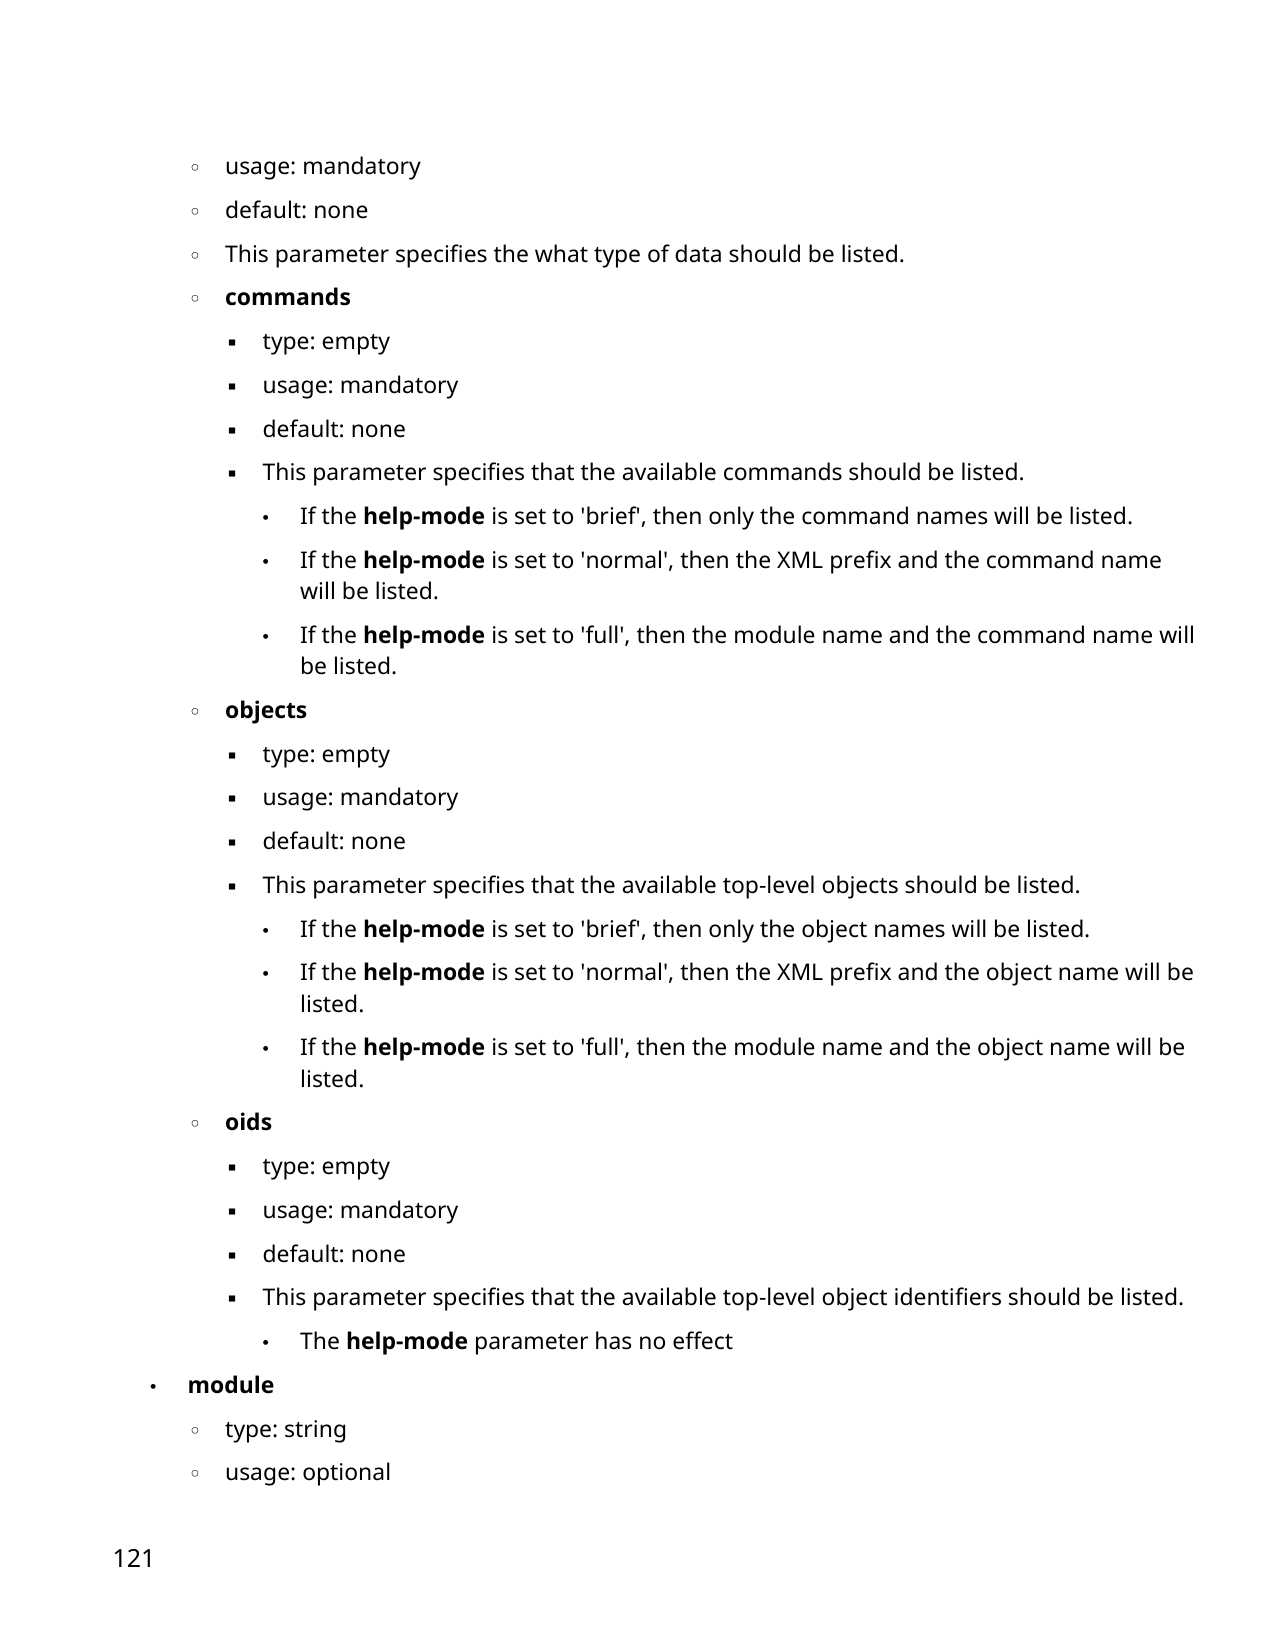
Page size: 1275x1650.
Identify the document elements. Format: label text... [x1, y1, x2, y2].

list This parameter specifies that the available top-level object identifiers should be listed. [225, 1281, 1200, 1312]
list default: none [225, 825, 1200, 856]
list If the help-mode is set to 'full', then the module name and the command name will be listed. [262, 619, 1200, 681]
list If the help-mode is set to 'normal', then the XML prefix and the object name will be listed. [262, 956, 1200, 1019]
list default: none [187, 194, 1200, 225]
list type: empty [225, 737, 1200, 769]
list usage: mandatory [187, 150, 1200, 181]
list usage: optional [187, 1456, 1200, 1487]
list If the help-mode is set to 'brief', then only the object names will be listed. [262, 912, 1200, 944]
list type: empty [225, 1150, 1200, 1181]
list If the help-mode is set to 'full', then the module name and the object name will be listed. [262, 1031, 1200, 1094]
list objects [187, 694, 1200, 725]
list usage: mandatory [225, 1194, 1200, 1225]
list usage: mandatory [225, 781, 1200, 812]
list If the help-mode is set to 'brief', then only the command names will be listed. [262, 500, 1200, 531]
list usage: mandatory [225, 369, 1200, 400]
list default: none [225, 1237, 1200, 1269]
list The help-mode parameter has no effect [262, 1325, 1200, 1356]
list If the help-mode is set to 'normal', then the XML prefix and the command name will be listed. [262, 544, 1200, 606]
list This parameter specifies that the available commands should be listed. [225, 456, 1200, 487]
list type: empty [225, 325, 1200, 356]
list type: string [187, 1412, 1200, 1444]
list default: none [225, 412, 1200, 444]
list module [150, 1369, 1200, 1400]
list This parameter specifies the what type of data should be listed. [187, 237, 1200, 269]
list commands [187, 281, 1200, 312]
list oids [187, 1106, 1200, 1137]
list This parameter specifies that the available top-level objects should be listed. [225, 869, 1200, 900]
